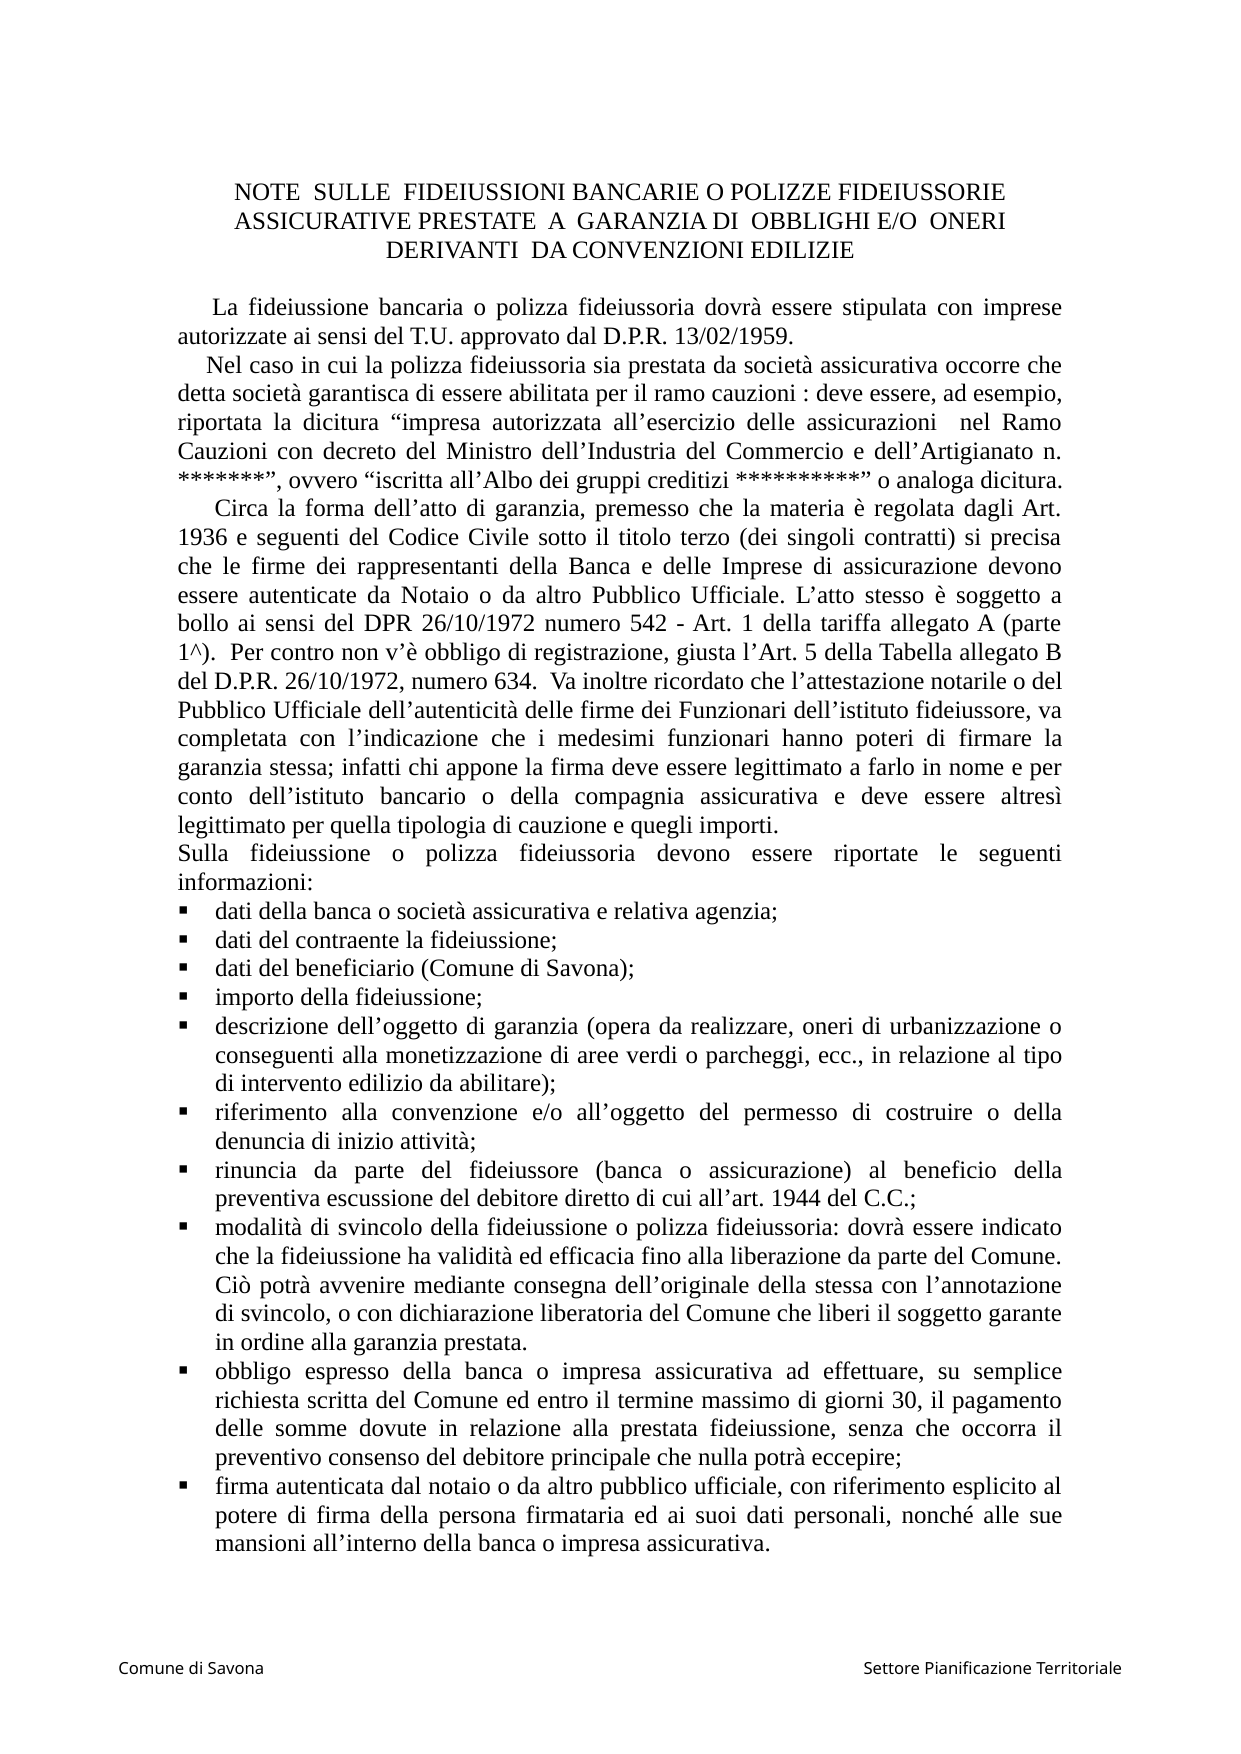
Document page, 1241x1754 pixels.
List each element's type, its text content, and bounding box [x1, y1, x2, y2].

list modalità di svincolo della fideiussione o polizza fideiussoria: dovrà essere indicato che la fideiussione ha validità ed efficacia fino alla liberazione da parte del Comune. Ciò potrà avvenire mediante consegna dell’originale della stessa con l’annotazione di svincolo, o con dichiarazione liberatoria del Comune che liberi il soggetto garante in ordine alla garanzia prestata. [177, 1212, 1063, 1356]
list importo della fideiussione; [177, 982, 1063, 1011]
text NOTE SULLE FIDEIUSSIONI BANCARIE O POLIZZE FIDEIUSSORIE ASSICURATIVE PRESTATE A GARANZIA DI OBBLIGHI E/O ONERI DERIVANTI DA CONVENZIONI EDILIZIE [177, 177, 1063, 263]
list obbligo espresso della banca o impresa assicurativa ad effettuare, su semplice richiesta scritta del Comune ed entro il termine massimo di giorni 30, il pagamento delle somme dovute in relazione alla prestata fideiussione, senza che occorra il preventivo consenso del debitore principale che nulla potrà eccepire; [177, 1356, 1063, 1471]
list dati della banca o società assicurativa e relativa agenzia; [177, 896, 1063, 925]
text La fideiussione bancaria o polizza fideiussoria dovrà essere stipulata con imprese autorizzate ai sensi del T.U. approvato dal D.P.R. 13/02/1959. [177, 292, 1063, 350]
text Nel caso in cui la polizza fideiussoria sia prestata da società assicurativa occorre che detta società garantisca di essere abilitata per il ramo cauzioni : deve essere, ad esempio, riportata la dicitura “impresa autorizzata all’esercizio delle assicurazioni nel Ramo Cauzioni con decreto del Ministro dell’Industria del Commercio e dell’Artigianato n. *******”, ovvero “iscritta all’Albo dei gruppi creditizi **********” o analoga dicitura. [177, 350, 1063, 493]
list dati del contraente la fideiussione; [177, 925, 1063, 953]
list firma autenticata dal notaio o da altro pubblico ufficiale, con riferimento esplicito al potere di firma della persona firmataria ed ai suoi dati personali, nonché alle sue mansioni all’interno della banca o impresa assicurativa. [177, 1471, 1063, 1557]
list dati del beneficiario (Comune di Savona); [177, 953, 1063, 982]
text Sulla fideiussione o polizza fideiussoria devono essere riportate le seguenti informazioni: [177, 838, 1063, 896]
list descrizione dell’oggetto di garanzia (opera da realizzare, oneri di urbanizzazione o conseguenti alla monetizzazione di aree verdi o parcheggi, ecc., in relazione al tipo di intervento edilizio da abilitare); [177, 1011, 1063, 1097]
text Circa la forma dell’atto di garanzia, premesso che la materia è regolata dagli Art. 1936 e seguenti del Codice Civile sotto il titolo terzo (dei singoli contratti) si precisa che le firme dei rappresentanti della Banca e delle Imprese di assicurazione devono essere autenticate da Notaio o da altro Pubblico Ufficiale. L’atto stesso è soggetto a bollo ai sensi del DPR 26/10/1972 numero 542 - Art. 1 della tariffa allegato A (parte 1^). Per contro non v’è obbligo di registrazione, giusta l’Art. 5 della Tabella allegato B del D.P.R. 26/10/1972, numero 634. Va inoltre ricordato che l’attestazione notarile o del Pubblico Ufficiale dell’autenticità delle firme dei Funzionari dell’istituto fideiussore, va completata con l’indicazione che i medesimi funzionari hanno poteri di firmare la garanzia stessa; infatti chi appone la firma deve essere legittimato a farlo in nome e per conto dell’istituto bancario o della compagnia assicurativa e deve essere altresì legittimato per quella tipologia di cauzione e quegli importi. [177, 493, 1063, 838]
list riferimento alla convenzione e/o all’oggetto del permesso di costruire o della denuncia di inizio attività; [177, 1097, 1063, 1155]
list rinuncia da parte del fideiussore (banca o assicurazione) al beneficio della preventiva escussione del debitore diretto di cui all’art. 1944 del C.C.; [177, 1155, 1063, 1212]
